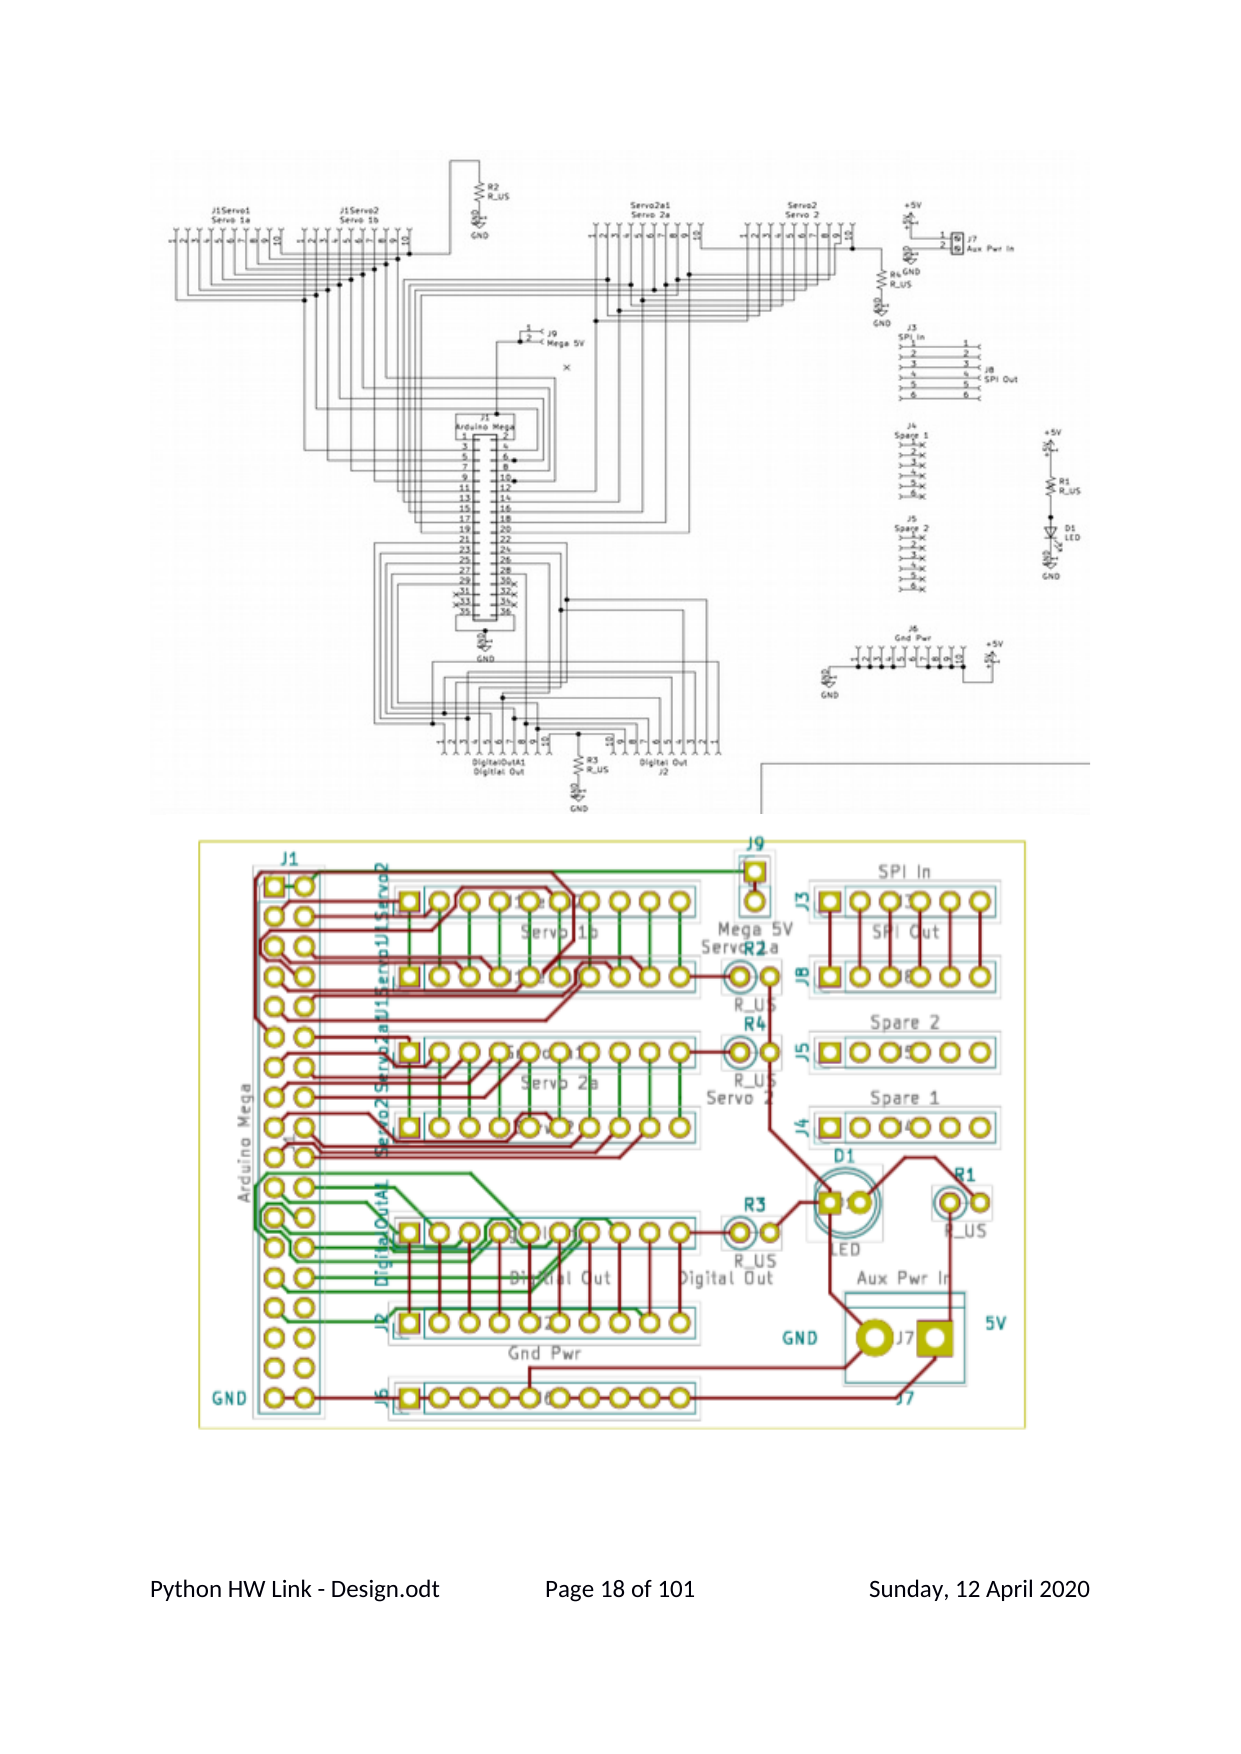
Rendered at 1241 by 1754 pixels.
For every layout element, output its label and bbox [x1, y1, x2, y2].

picture [150, 150, 1091, 1479]
